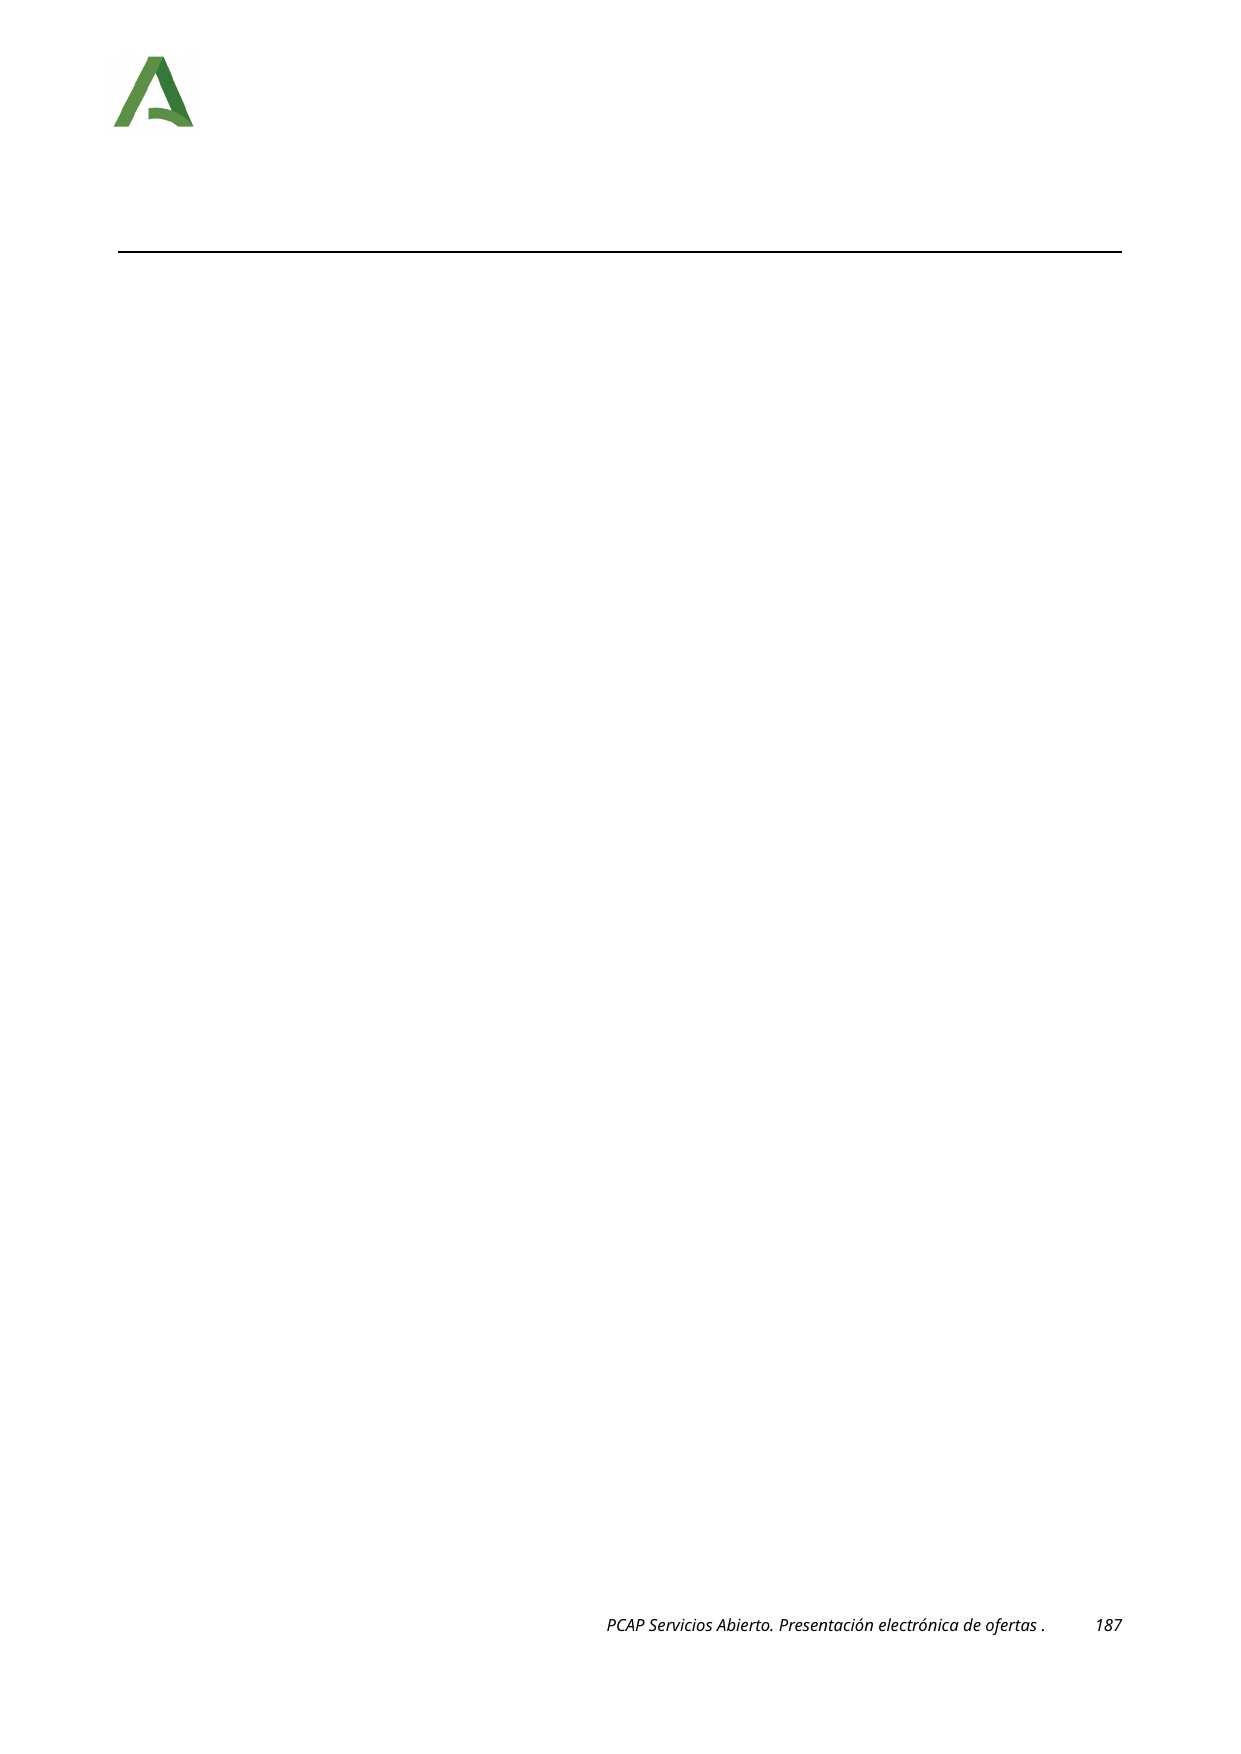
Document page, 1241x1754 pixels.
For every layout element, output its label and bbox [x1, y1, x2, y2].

picture [109, 52, 198, 131]
